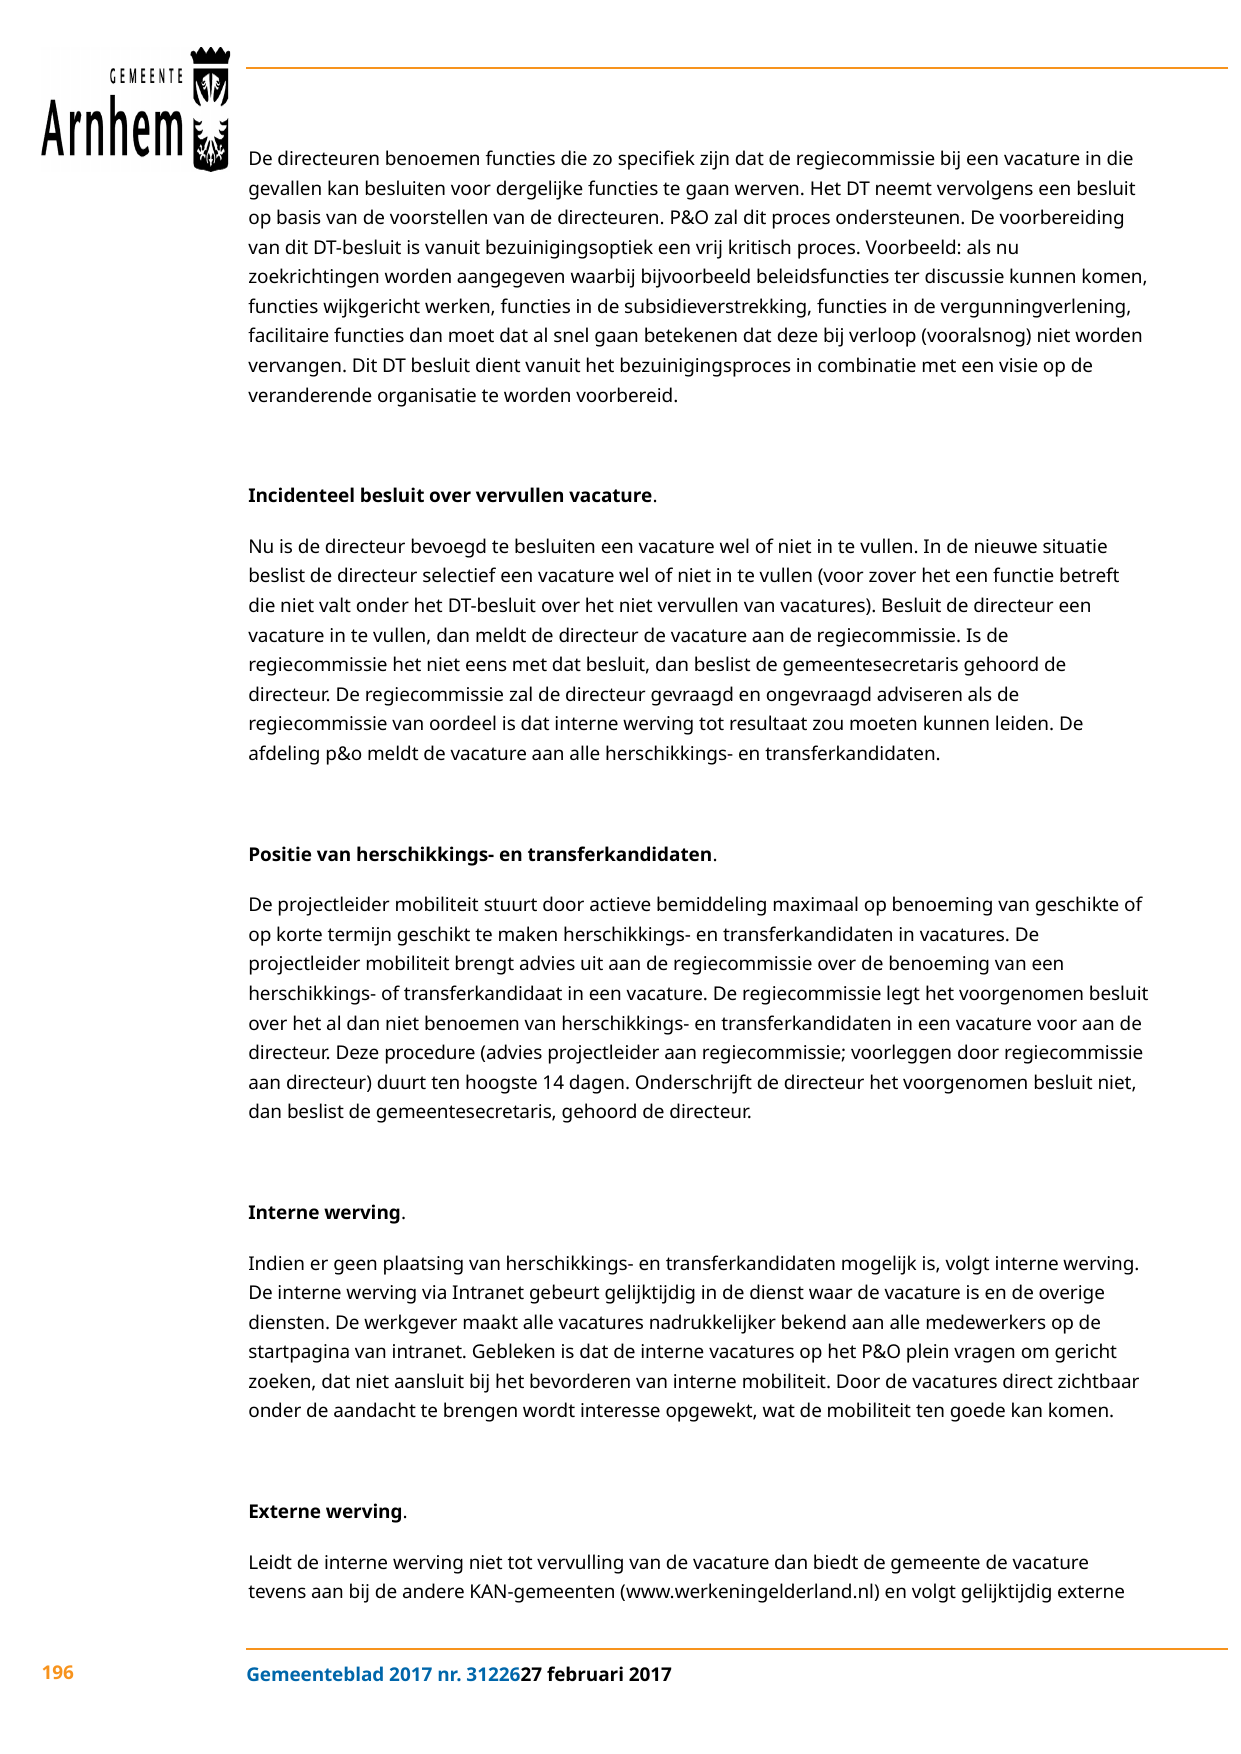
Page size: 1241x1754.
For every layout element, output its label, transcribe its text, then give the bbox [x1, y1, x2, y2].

text Incidenteel besluit over vervullen vacature. [248, 483, 1152, 508]
text Indien er geen plaatsing van herschikkings- en transferkandidaten mogelijk is, volgt interne werving. De interne werving via Intranet gebeurt gelijktijdig in de dienst waar de vacature is en de overige diensten. De werkgever maakt alle vacatures nadrukkelijker bekend aan alle medewerkers op de startpagina van intranet. Gebleken is dat de interne vacatures op het P&O plein vragen om gericht zoeken, dat niet aansluit bij het bevorderen van interne mobiliteit. Door de vacatures direct zichtbaar onder de aandacht te brengen wordt interesse opgewekt, wat de mobiliteit ten goede kan komen. [248, 1250, 1152, 1423]
picture [41, 47, 231, 172]
text Externe werving. [248, 1498, 1152, 1524]
text Leidt de interne werving niet tot vervulling van de vacature dan biedt de gemeente de vacature tevens aan bij de andere KAN-gemeenten (www.werkeningelderland.nl) en volgt gelijktijdig externe [248, 1549, 1152, 1604]
text Interne werving. [248, 1199, 1152, 1225]
text De projectleider mobiliteit stuurt door actieve bemiddeling maximaal op benoeming van geschikte of op korte termijn geschikt te maken herschikkings- en transferkandidaten in vacatures. De projectleider mobiliteit brengt advies uit aan de regiecommissie over de benoeming van een herschikkings- of transferkandidaat in een vacature. De regiecommissie legt het voorgenomen besluit over het al dan niet benoemen van herschikkings- en transferkandidaten in een vacature voor aan de directeur. Deze procedure (advies projectleider aan regiecommissie; voorleggen door regiecommissie aan directeur) duurt ten hoogste 14 dagen. Onderschrijft de directeur het voorgenomen besluit niet, dan beslist de gemeentesecretaris, gehoord de directeur. [248, 891, 1152, 1124]
text Nu is de directeur bevoegd te besluiten een vacature wel of niet in te vullen. In de nieuwe situatie beslist de directeur selectief een vacature wel of niet in te vullen (voor zover het een functie betreft die niet valt onder het DT-besluit over het niet vervullen van vacatures). Besluit de directeur een vacature in te vullen, dan meldt de directeur de vacature aan de regiecommissie. Is de regiecommissie het niet eens met dat besluit, dan beslist de gemeentesecretaris gehoord de directeur. De regiecommissie zal de directeur gevraagd en ongevraagd adviseren als de regiecommissie van oordeel is dat interne werving tot resultaat zou moeten kunnen leiden. De afdeling p&o meldt de vacature aan alle herschikkings- en transferkandidaten. [248, 533, 1152, 766]
text De directeuren benoemen functies die zo specifiek zijn dat de regiecommissie bij een vacature in die gevallen kan besluiten voor dergelijke functies te gaan werven. Het DT neemt vervolgens een besluit op basis van de voorstellen van de directeuren. P&O zal dit proces ondersteunen. De voorbereiding van dit DT-besluit is vanuit bezuinigingsoptiek een vrij kritisch proces. Voorbeeld: als nu zoekrichtingen worden aangegeven waarbij bijvoorbeeld beleidsfuncties ter discussie kunnen komen, functies wijkgericht werken, functies in de subsidieverstrekking, functies in de vergunningverlening, facilitaire functies dan moet dat al snel gaan betekenen dat deze bij verloop (vooralsnog) niet worden vervangen. Dit DT besluit dient vanuit het bezuinigingsproces in combinatie met een visie op de veranderende organisatie te worden voorbereid. [248, 145, 1152, 408]
text Positie van herschikkings- en transferkandidaten. [248, 841, 1152, 867]
